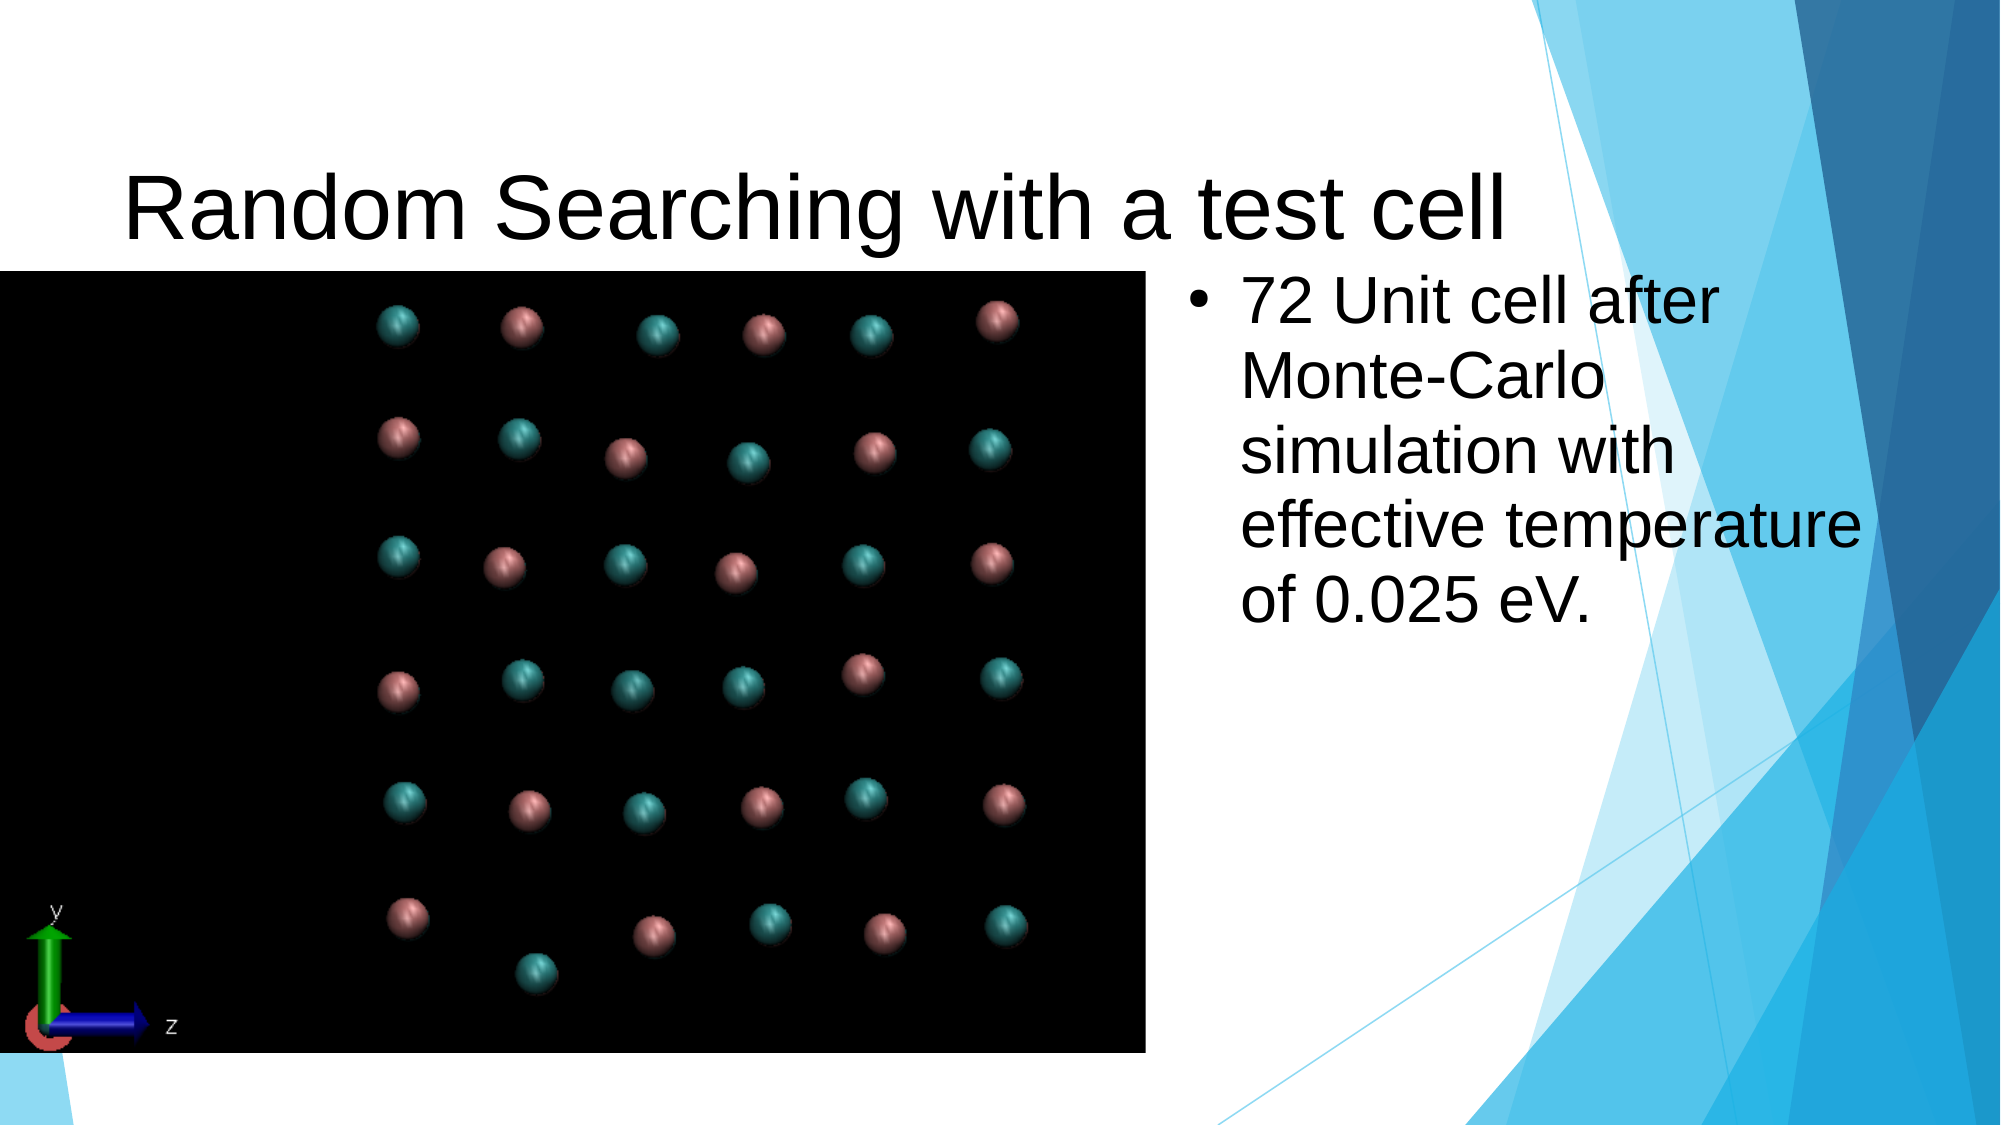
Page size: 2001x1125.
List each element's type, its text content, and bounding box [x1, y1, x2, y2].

title Random Searching with a test cell [111, 99, 1522, 317]
list 72 Unit cell after Monte-Carlo simulation with effective temperature of 0.025 eV. [1169, 263, 1901, 1040]
picture [0, 271, 1146, 1053]
